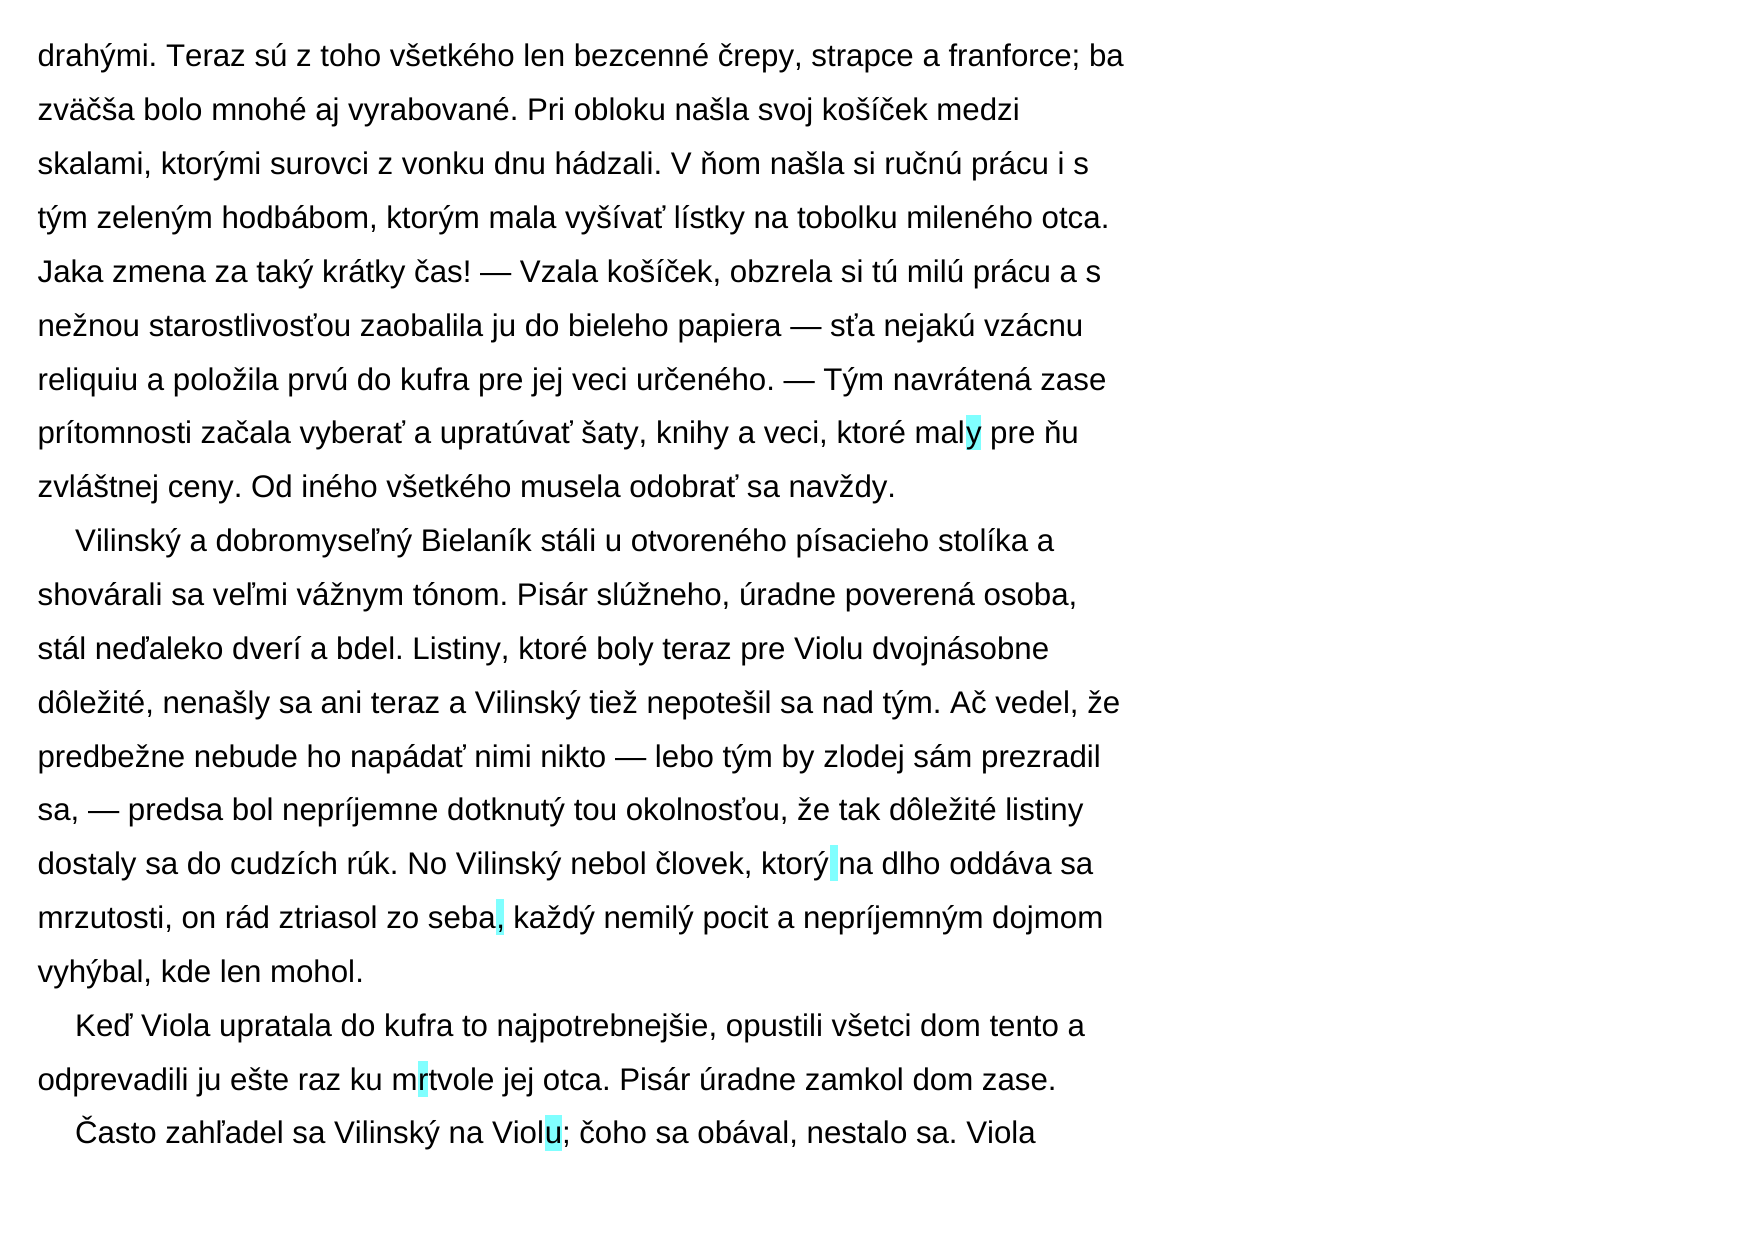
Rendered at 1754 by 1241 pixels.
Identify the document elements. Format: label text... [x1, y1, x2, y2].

text Často zahľadel sa Vilinský na Violu; čoho sa obával, nestalo sa. Viola [37, 1114, 1130, 1151]
text drahými. Teraz sú z toho všetkého len bezcenné črepy, strapce a franforce; ba zväčša bolo mnohé aj vyrabované. Pri obloku našla svoj košíček medzi skalami, ktorými surovci z vonku dnu hádzali. V ňom našla si ručnú prácu i s tým zeleným hodbábom, ktorým mala vyšívať lístky na tobolku mileného otca. Jaka zmena za taký krátky čas! — Vzala košíček, obzrela si tú milú prácu a s nežnou starostlivosťou zaobalila ju do bieleho papiera — sťa nejakú vzácnu reliquiu a položila prvú do kufra pre jej veci určeného. — Tým navrátená zase prítomnosti začala vyberať a upratúvať šaty, knihy a veci, ktoré maly pre ňu zvláštnej ceny. Od iného všetkého musela odobrať sa navždy. [37, 37, 1130, 504]
text Vilinský a dobromyseľný Bielaník stáli u otvoreného písacieho stolíka a shovárali sa veľmi vážnym tónom. Pisár slúžneho, úradne poverená osoba, stál neďaleko dverí a bdel. Listiny, ktoré boly teraz pre Violu dvojnásobne dôležité, nenašly sa ani teraz a Vilinský tiež nepotešil sa nad tým. Ač vedel, že predbežne nebude ho napádať nimi nikto — lebo tým by zlodej sám prezradil sa, — predsa bol nepríjemne dotknutý tou okolnosťou, že tak dôležité listiny dostaly sa do cudzích rúk. No Vilinský nebol človek, ktorý na dlho oddáva sa mrzutosti, on rád ztriasol zo seba, každý nemilý pocit a nepríjemným dojmom vyhýbal, kde len mohol. [37, 522, 1130, 989]
text Keď Viola upratala do kufra to najpotrebnejšie, opustili všetci dom tento a odprevadili ju ešte raz ku mrtvole jej otca. Pisár úradne zamkol dom zase. [37, 1007, 1130, 1097]
